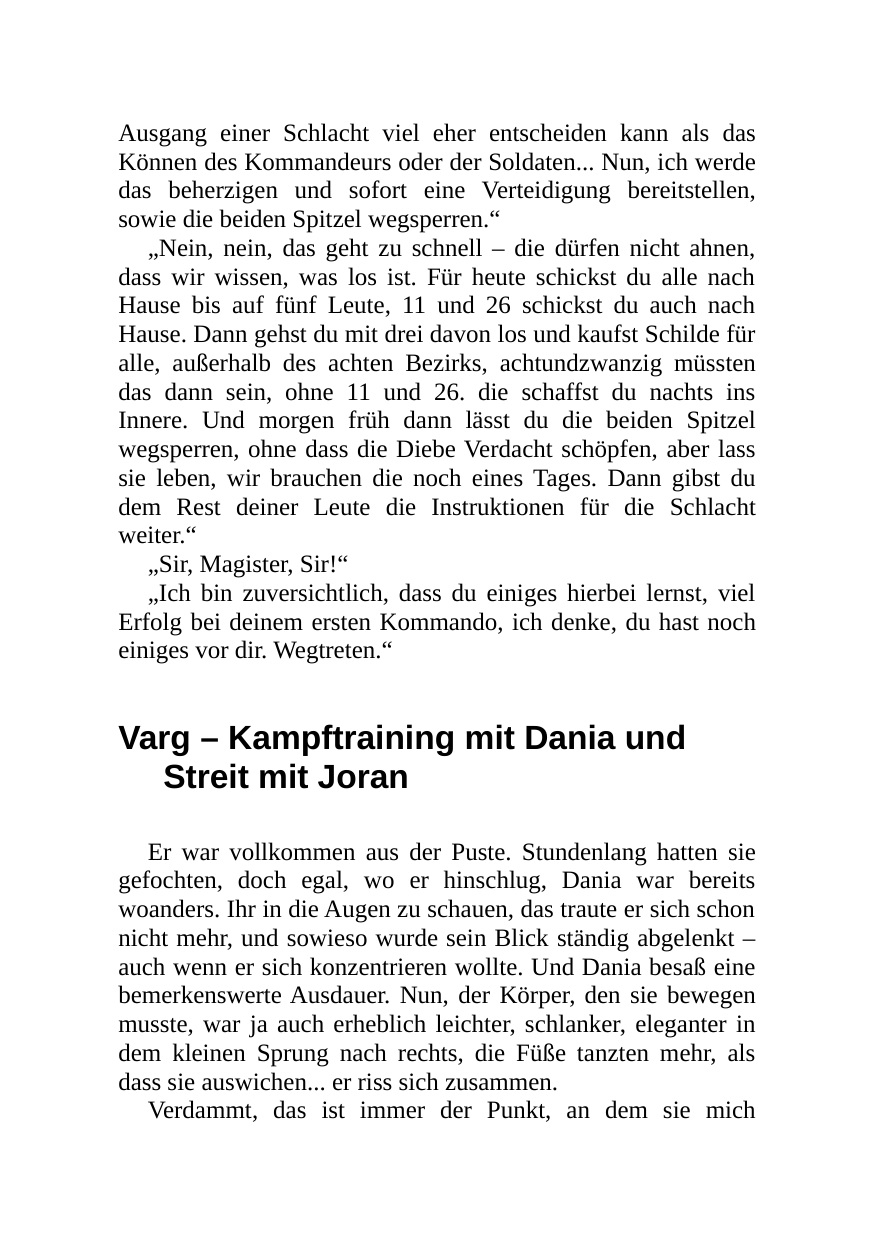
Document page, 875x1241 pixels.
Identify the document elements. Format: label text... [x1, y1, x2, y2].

text Verdammt, das ist immer der Punkt, an dem sie mich [118, 1095, 756, 1124]
subtitle Varg – Kampftraining mit Dania und Streit mit Joran [118, 718, 756, 795]
text Er war vollkommen aus der Puste. Stundenlang hatten sie gefochten, doch egal, wo er hinschlug, Dania war bereits woanders. Ihr in die Augen zu schauen, das traute er sich schon nicht mehr, und sowieso wurde sein Blick ständig abgelenkt – auch wenn er sich konzentrieren wollte. Und Dania besaß eine bemerkenswerte Ausdauer. Nun, der Körper, den sie bewegen musste, war ja auch erheblich leichter, schlanker, eleganter in dem kleinen Sprung nach rechts, die Füße tanzten mehr, als dass sie auswichen... er riss sich zusammen. [118, 837, 756, 1095]
text Ausgang einer Schlacht viel eher entscheiden kann als das Können des Kommandeurs oder der Soldaten... Nun, ich werde das beherzigen und sofort eine Verteidigung bereitstellen, sowie die beiden Spitzel wegsperren.“ [118, 118, 756, 233]
text „Nein, nein, das geht zu schnell – die dürfen nicht ahnen, dass wir wissen, was los ist. Für heute schickst du alle nach Hause bis auf fünf Leute, 11 und 26 schickst du auch nach Hause. Dann gehst du mit drei davon los und kaufst Schilde für alle, außerhalb des achten Bezirks, achtundzwanzig müssten das dann sein, ohne 11 und 26. die schaffst du nachts ins Innere. Und morgen früh dann lässt du die beiden Spitzel wegsperren, ohne dass die Diebe Verdacht schöpfen, aber lass sie leben, wir brauchen die noch eines Tages. Dann gibst du dem Rest deiner Leute die Instruktionen für die Schlacht weiter.“ [118, 233, 756, 549]
text „Ich bin zuversichtlich, dass du einiges hierbei lernst, viel Erfolg bei deinem ersten Kommando, ich denke, du hast noch einiges vor dir. Wegtreten.“ [118, 578, 756, 664]
text „Sir, Magister, Sir!“ [118, 549, 756, 578]
